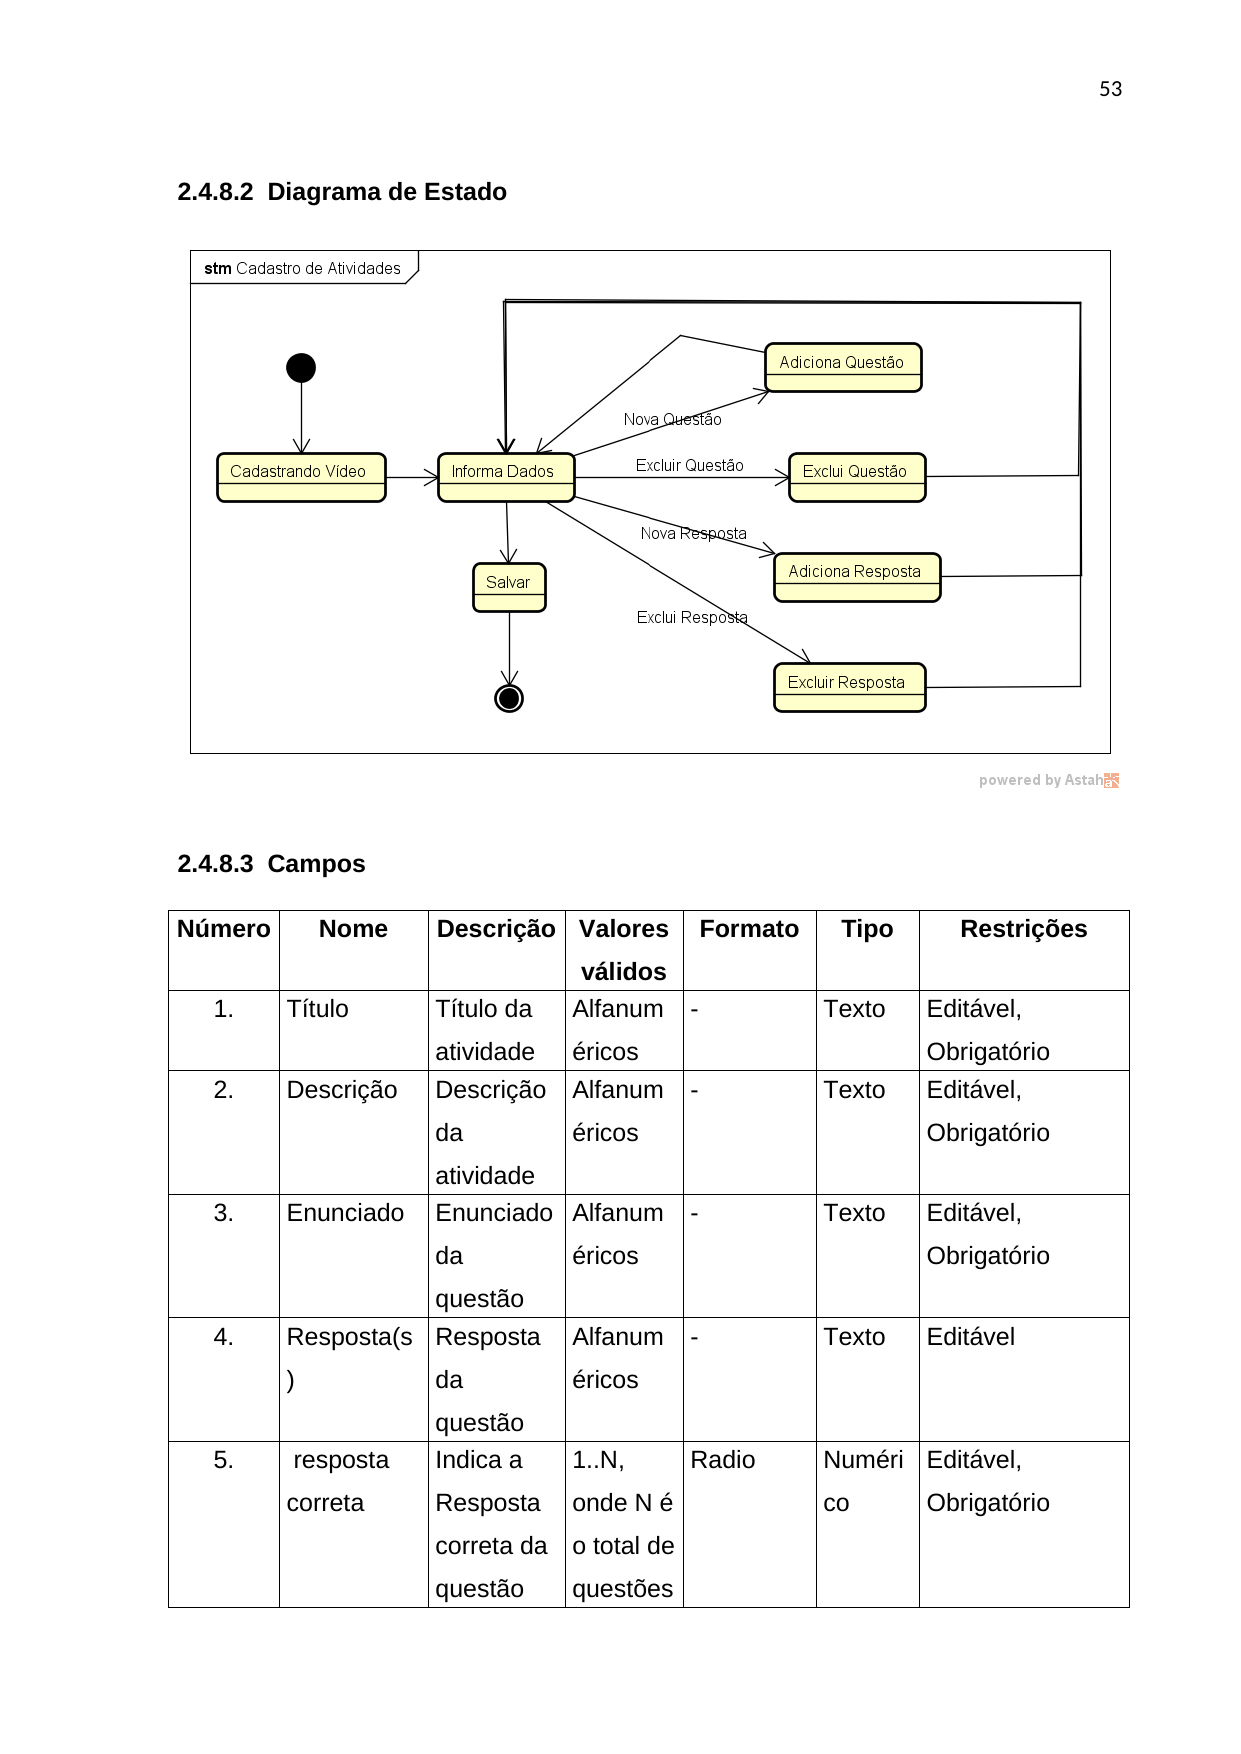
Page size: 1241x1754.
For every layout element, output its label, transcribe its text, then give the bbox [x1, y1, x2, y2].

table_cell [169, 1318, 279, 1441]
table_header Tipo [817, 911, 919, 990]
subtitle Diagrama de Estado [177, 177, 1122, 206]
table_cell Editável, Obrigatório [920, 991, 1129, 1070]
table_cell Texto [817, 991, 919, 1070]
picture [177, 238, 1123, 792]
table_header Formato [684, 911, 816, 990]
table_cell Editável, Obrigatório [920, 1071, 1129, 1194]
table_cell - [684, 1071, 816, 1194]
table_cell Alfanuméricos [566, 1318, 683, 1441]
table_cell Enunciado da questão [429, 1195, 565, 1317]
table_cell Editável, Obrigatório [920, 1195, 1129, 1317]
table_cell Alfanuméricos [566, 991, 683, 1070]
table_cell Alfanuméricos [566, 1195, 683, 1317]
table_header Valores válidos [566, 911, 683, 990]
table_cell Resposta(s) [280, 1318, 428, 1441]
subtitle Campos [177, 849, 1122, 878]
table_cell [169, 1071, 279, 1194]
table_cell Editável [920, 1318, 1129, 1441]
table_cell - [684, 1318, 816, 1441]
table_cell Editável, Obrigatório [920, 1442, 1129, 1607]
table_header Número [169, 911, 279, 990]
table_cell Alfanuméricos [566, 1071, 683, 1194]
table_cell 1..N, onde N é o total de questões [566, 1442, 683, 1607]
table_cell Texto [817, 1071, 919, 1194]
table_cell [169, 1195, 279, 1317]
table_cell Texto [817, 1318, 919, 1441]
table_header Descrição [429, 911, 565, 990]
table_cell Título [280, 991, 428, 1070]
table_cell Radio [684, 1442, 816, 1607]
table_cell [169, 1442, 279, 1607]
table_cell Numérico [817, 1442, 919, 1607]
table_cell Indica a Resposta correta da questão [429, 1442, 565, 1607]
table_cell Título da atividade [429, 991, 565, 1070]
table_cell Enunciado [280, 1195, 428, 1317]
table_cell Resposta da questão [429, 1318, 565, 1441]
table_cell - [684, 1195, 816, 1317]
table_cell [169, 991, 279, 1070]
table_cell Descrição [280, 1071, 428, 1194]
table_cell Texto [817, 1195, 919, 1317]
table_header Restrições [920, 911, 1129, 990]
table_cell Descrição da atividade [429, 1071, 565, 1194]
table_header Nome [280, 911, 428, 990]
table_cell - [684, 991, 816, 1070]
table_cell resposta correta [280, 1442, 428, 1607]
